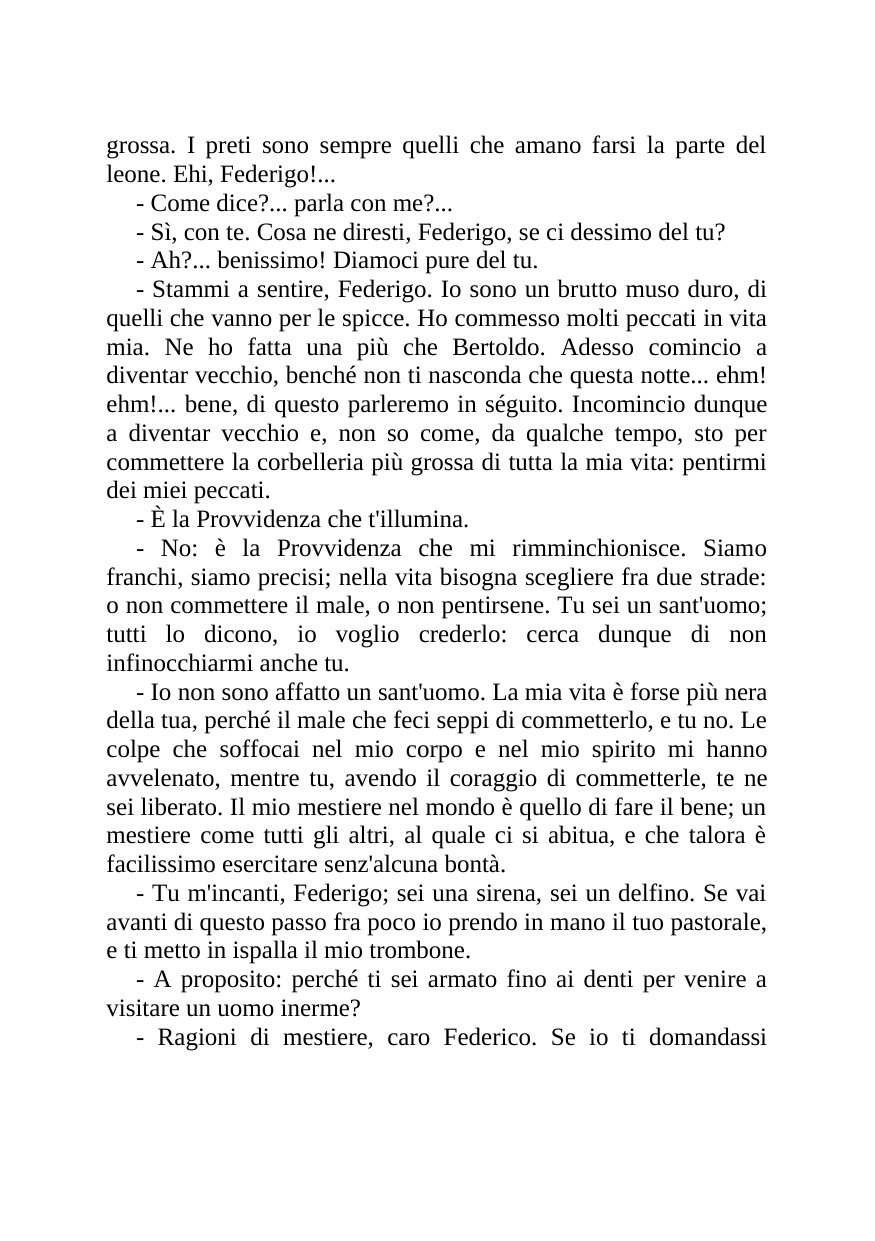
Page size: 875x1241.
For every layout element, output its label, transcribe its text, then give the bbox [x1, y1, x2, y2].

text - Tu m'incanti, Federigo; sei una sirena, sei un delfino. Se vai avanti di questo passo fra poco io prendo in mano il tuo pastorale, e ti metto in ispalla il mio trombone. [106, 878, 768, 964]
text - Io non sono affatto un sant'uomo. La mia vita è forse più nera della tua, perché il male che feci seppi di commetterlo, e tu no. Le colpe che soffocai nel mio corpo e nel mio spirito mi hanno avvelenato, mentre tu, avendo il coraggio di commetterle, te ne sei liberato. Il mio mestiere nel mondo è quello di fare il bene; un mestiere come tutti gli altri, al quale ci si abitua, e che talora è facilissimo esercitare senz'alcuna bontà. [106, 677, 768, 878]
text - È la Provvidenza che t'illumina. [106, 504, 768, 533]
text - A proposito: perché ti sei armato fino ai denti per venire a visitare un uomo inerme? [106, 964, 768, 1022]
text - Sì, con te. Cosa ne diresti, Federigo, se ci dessimo del tu? [106, 217, 768, 245]
text - Ah?... benissimo! Diamoci pure del tu. [106, 245, 768, 274]
text - Come dice?... parla con me?... [106, 188, 768, 217]
text - Ragioni di mestiere, caro Federico. Se io ti domandassi [106, 1022, 768, 1050]
text - No: è la Provvidenza che mi rimminchionisce. Siamo franchi, siamo precisi; nella vita bisogna scegliere fra due strade: o non commettere il male, o non pentirsene. Tu sei un sant'uomo; tutti lo dicono, io voglio crederlo: cerca dunque di non infinocchiarmi anche tu. [106, 533, 768, 677]
text grossa. I preti sono sempre quelli che amano farsi la parte del leone. Ehi, Federigo!... [106, 130, 768, 188]
text - Stammi a sentire, Federigo. Io sono un brutto muso duro, di quelli che vanno per le spicce. Ho commesso molti peccati in vita mia. Ne ho fatta una più che Bertoldo. Adesso comincio a diventar vecchio, benché non ti nasconda che questa notte... ehm! ehm!... bene, di questo parleremo in séguito. Incomincio dunque a diventar vecchio e, non so come, da qualche tempo, sto per commettere la corbelleria più grossa di tutta la mia vita: pentirmi dei miei peccati. [106, 274, 768, 504]
